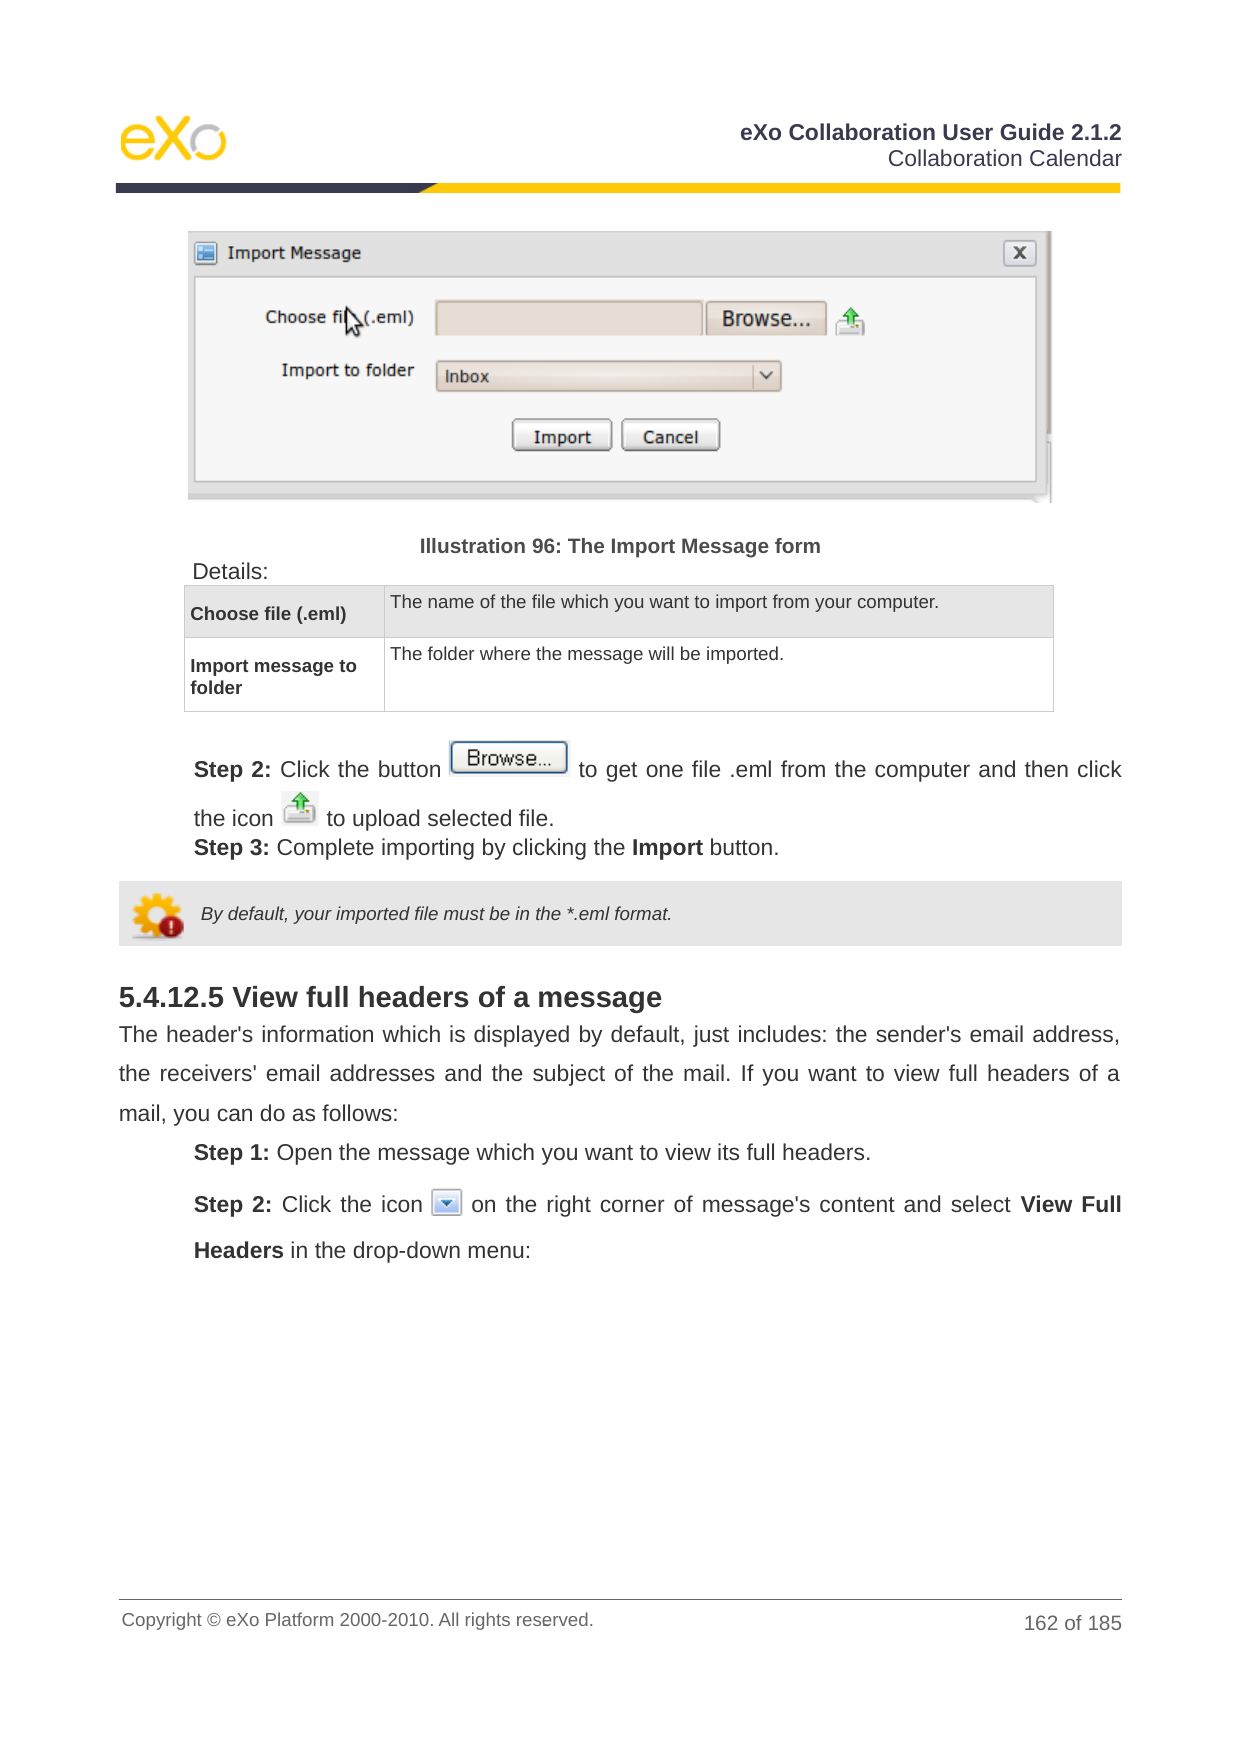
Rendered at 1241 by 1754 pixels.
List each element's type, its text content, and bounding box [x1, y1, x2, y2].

picture [131, 893, 184, 941]
text The header's information which is displayed by default, just includes: the sender's email address, the receivers' email addresses and the subject of the mail. If you want to view full headers of a mail, you can do as follows: [118, 1021, 1122, 1126]
picture [120, 115, 227, 161]
picture [187, 231, 1053, 503]
list Step 2: Click the buttonto get one file .eml from the computer and then click the iconto upload selected file. [156, 733, 1122, 833]
list Step 1: Open the message which you want to view its full headers. [156, 1139, 1122, 1166]
table_header The name of the file which you want to import from your computer. [385, 586, 1053, 637]
table_header [119, 881, 199, 946]
subtitle View full headers of a message [118, 980, 1122, 1013]
picture [448, 740, 571, 777]
table_cell Import message to folder [185, 638, 384, 711]
picture [281, 791, 319, 826]
picture [430, 1186, 464, 1216]
picture [115, 183, 1121, 193]
list Step 2: Click the iconon the right corner of message's content and select View Full Headers in the drop-down menu: [156, 1179, 1122, 1263]
table_header By default, your imported file must be in the *.eml format. [199, 881, 1122, 946]
text Illustration 96: The Import Message form [157, 503, 1084, 558]
table_header Choose file (.eml) [185, 586, 384, 637]
list Step 3: Complete importing by clicking the Import button. [156, 833, 1122, 860]
table_cell The folder where the message will be imported. [385, 638, 1053, 711]
text Details: [118, 223, 1122, 585]
